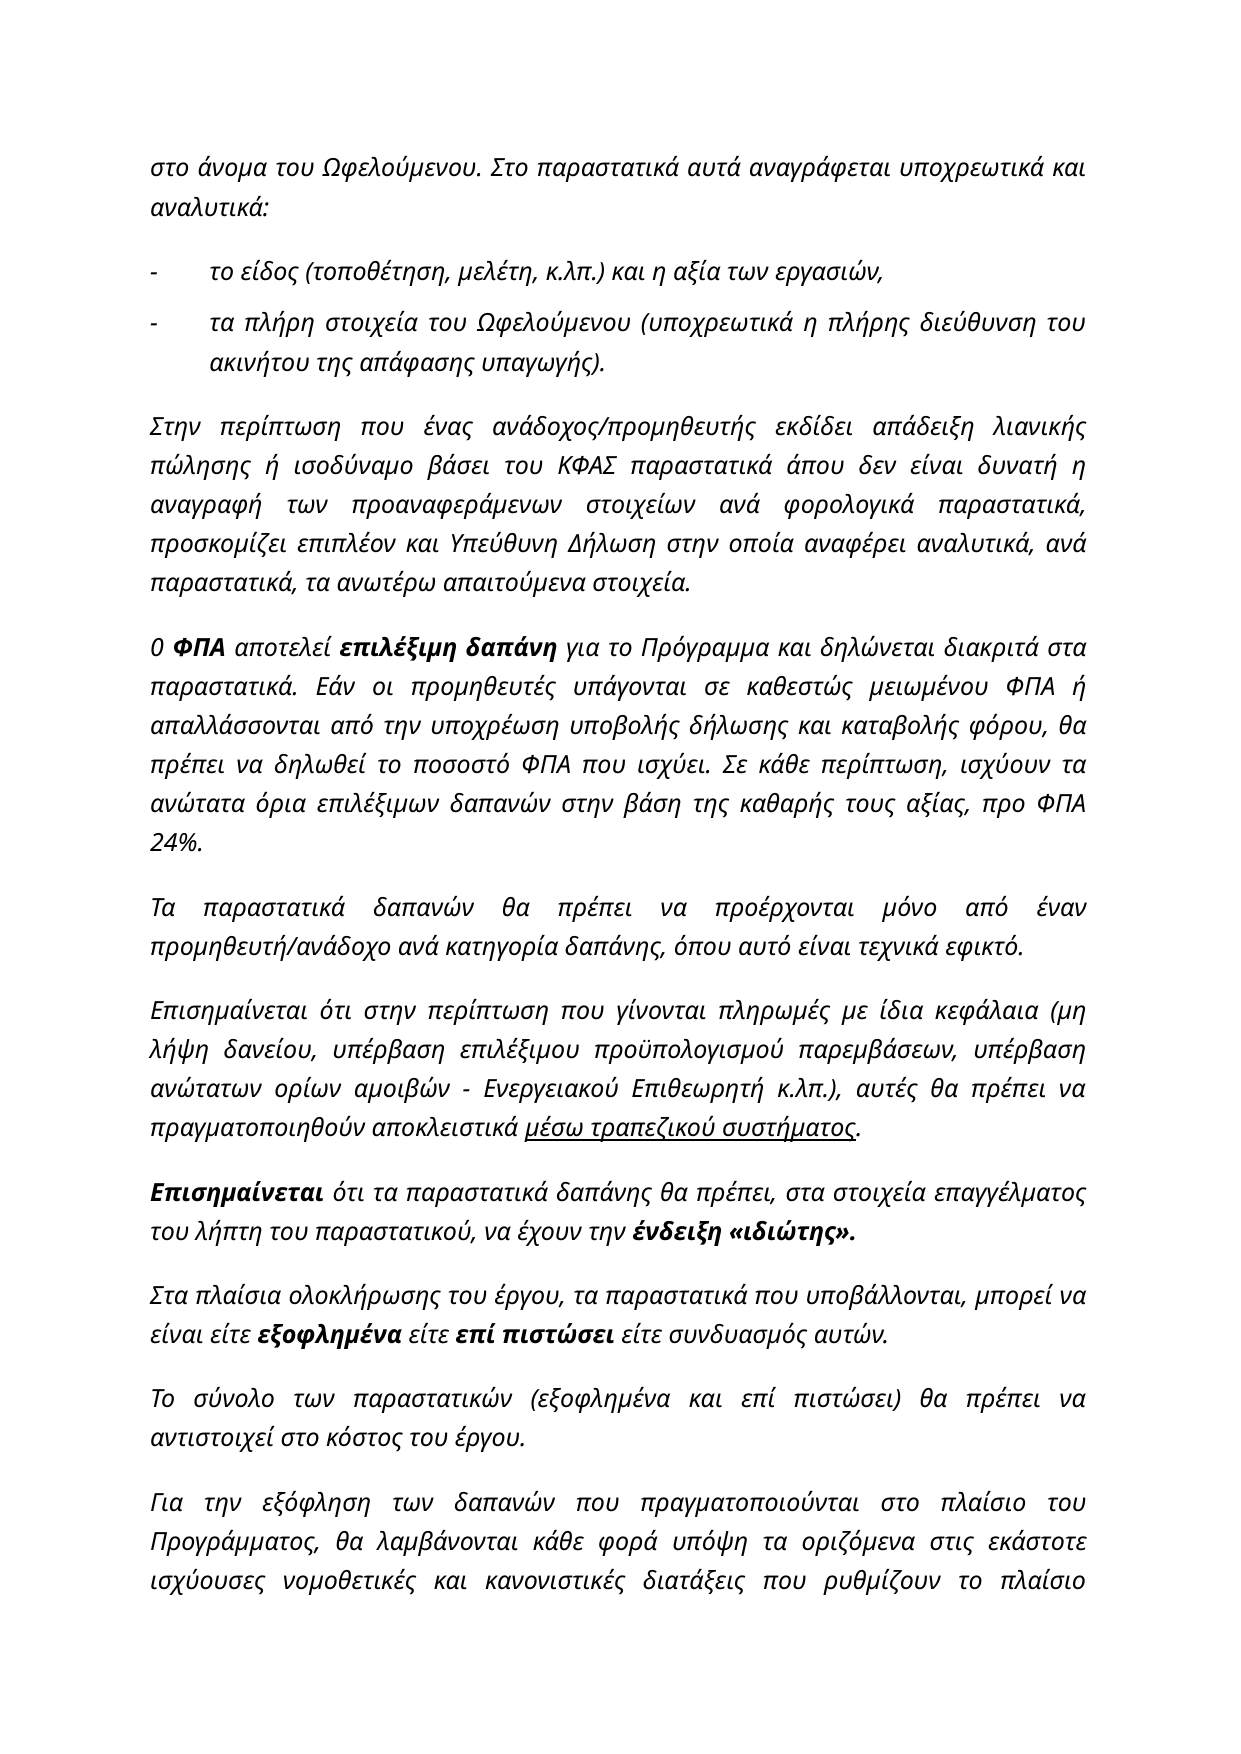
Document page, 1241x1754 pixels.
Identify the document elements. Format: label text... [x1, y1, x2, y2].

text στο άνομα του Ωφελούμενου. Στο παραστατικά αυτά αναγράφεται υποχρεωτικά και αναλυτικά: [150, 150, 1090, 223]
text Στην περίπτωση που ένας ανάδοχος/προμηθευτής εκδίδει απάδειξη λιανικής πώλησης ή ισοδύναμο βάσει του ΚΦΑΣ παραστατικά άπου δεν είναι δυνατή η αναγραφή των προαναφεράμενων στοιχείων ανά φορολογικά παραστατικά, προσκομίζει επιπλέον και Υπεύθυνη Δήλωση στην οποία αναφέρει αναλυτικά, ανά παραστατικά, τα ανωτέρω απαιτούμενα στοιχεία. [150, 408, 1090, 599]
text Τα παραστατικά δαπανών θα πρέπει να προέρχονται μόνο από έναν προμηθευτή/ανάδοχο ανά κατηγορία δαπάνης, όπου αυτό είναι τεχνικά εφικτό. [150, 889, 1090, 962]
text Για την εξόφληση των δαπανών που πραγματοποιούνται στο πλαίσιο του Προγράμματος, θα λαμβάνονται κάθε φορά υπόψη τα οριζόμενα στις εκάστοτε ισχύουσες νομοθετικές και κανονιστικές διατάξεις που ρυθμίζουν το πλαίσιο [150, 1484, 1090, 1597]
text Επισημαίνεται ότι τα παραστατικά δαπάνης θα πρέπει, στα στοιχεία επαγγέλματος του λήπτη του παραστατικού, να έχουν την ένδειξη «ιδιώτης». [150, 1174, 1090, 1247]
text 0 ΦΠΑ αποτελεί επιλέξιμη δαπάνη για το Πρόγραμμα και δηλώνεται διακριτά στα παραστατικά. Εάν οι προμηθευτές υπάγονται σε καθεστώς μειωμένου ΦΠΑ ή απαλλάσσονται από την υποχρέωση υποβολής δήλωσης και καταβολής φόρου, θα πρέπει να δηλωθεί το ποσοστό ΦΠΑ που ισχύει. Σε κάθε περίπτωση, ισχύουν τα ανώτατα όρια επιλέξιμων δαπανών στην βάση της καθαρής τους αξίας, προ ΦΠΑ 24%. [150, 629, 1090, 859]
text Στα πλαίσια ολοκλήρωσης του έργου, τα παραστατικά που υποβάλλονται, μπορεί να είναι είτε εξοφλημένα είτε επί πιστώσει είτε συνδυασμός αυτών. [150, 1277, 1090, 1351]
list - το είδος (τοποθέτηση, μελέτη, κ.λπ.) και η αξία των εργασιών, [150, 253, 1090, 287]
text Επισημαίνεται ότι στην περίπτωση που γίνονται πληρωμές με ίδια κεφάλαια (μη λήψη δανείου, υπέρβαση επιλέξιμου προϋπολογισμού παρεμβάσεων, υπέρβαση ανώτατων ορίων αμοιβών - Ενεργειακού Επιθεωρητή κ.λπ.), αυτές θα πρέπει να πραγματοποιηθούν αποκλειστικά μέσω τραπεζικού συστήματος. [150, 992, 1090, 1144]
list - τα πλήρη στοιχεία του Ωφελούμενου (υποχρεωτικά η πλήρης διεύθυνση του ακινήτου της απάφασης υπαγωγής). [150, 305, 1090, 378]
text Το σύνολο των παραστατικών (εξοφλημένα και επί πιστώσει) θα πρέπει να αντιστοιχεί στο κόστος του έργου. [150, 1381, 1090, 1454]
